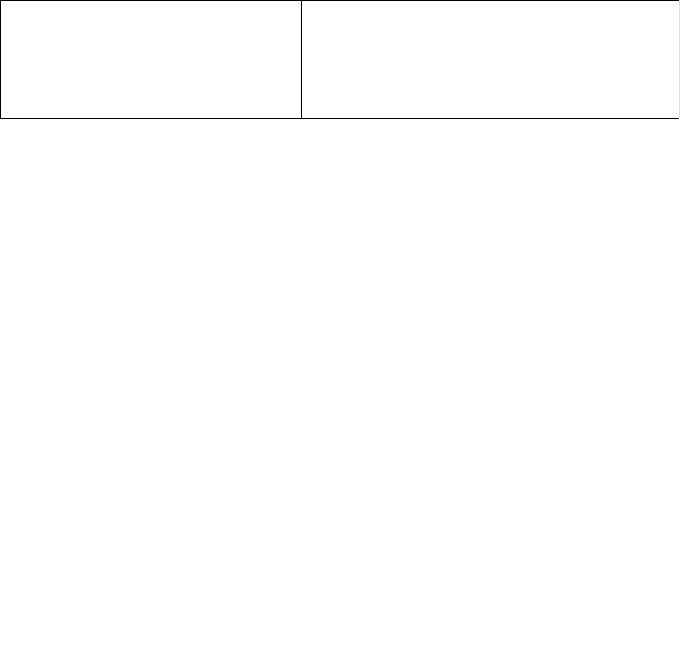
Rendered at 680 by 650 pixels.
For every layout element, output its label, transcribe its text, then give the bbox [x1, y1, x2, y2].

table_cell [302, 1, 679, 118]
table_cell <load(record, 'q_x_pack', mode='string', position=1)><load(record, 'q_x_pack')> <load(record, 'order_deadline', mode='string', position=1)><date_reformat(load(record, 'order_deadline'), 'it')> [1, 1, 301, 118]
table_cell </for> [0, 119, 679, 148]
table_cell </for> [0, 148, 679, 177]
